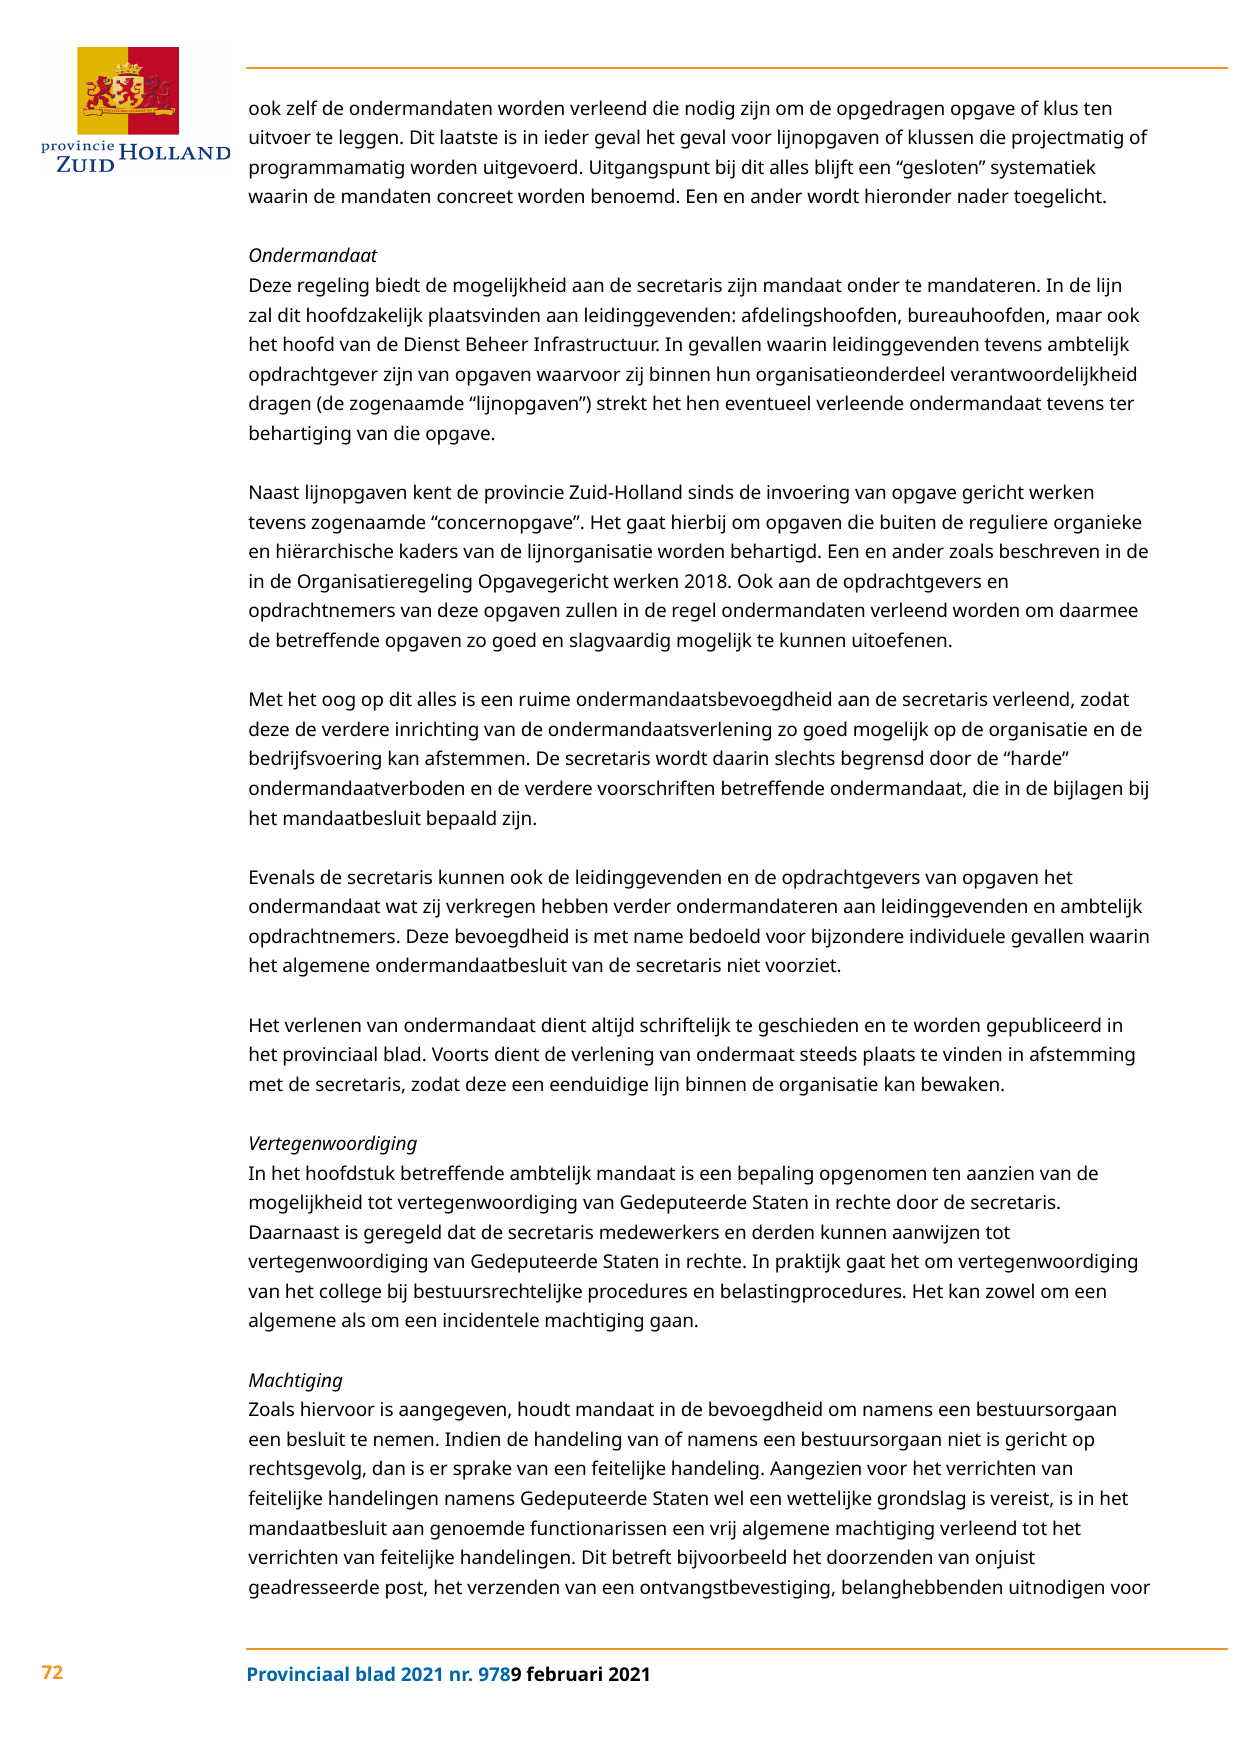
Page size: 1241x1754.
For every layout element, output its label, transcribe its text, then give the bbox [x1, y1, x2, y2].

text Machtiging [248, 1367, 1152, 1393]
picture [41, 47, 231, 172]
text ook zelf de ondermandaten worden verleend die nodig zijn om de opgedragen opgave of klus ten uitvoer te leggen. Dit laatste is in ieder geval het geval voor lijnopgaven of klussen die projectmatig of programmamatig worden uitgevoerd. Uitgangspunt bij dit alles blijft een “gesloten” systematiek waarin de mandaten concreet worden benoemd. Een en ander wordt hieronder nader toegelicht. [248, 95, 1152, 209]
text Naast lijnopgaven kent de provincie Zuid-Holland sinds de invoering van opgave gericht werken tevens zogenaamde “concernopgave”. Het gaat hierbij om opgaven die buiten de reguliere organieke en hiërarchische kaders van de lijnorganisatie worden behartigd. Een en ander zoals beschreven in de in de Organisatieregeling Opgavegericht werken 2018. Ook aan de opdrachtgevers en opdrachtnemers van deze opgaven zullen in de regel ondermandaten verleend worden om daarmee de betreffende opgaven zo goed en slagvaardig mogelijk te kunnen uitoefenen. [248, 479, 1152, 653]
text Met het oog op dit alles is een ruime ondermandaatsbevoegdheid aan de secretaris verleend, zodat deze de verdere inrichting van de ondermandaatsverlening zo goed mogelijk op de organisatie en de bedrijfsvoering kan afstemmen. De secretaris wordt daarin slechts begrensd door de “harde” ondermandaatverboden en de verdere voorschriften betreffende ondermandaat, die in de bijlagen bij het mandaatbesluit bepaald zijn. [248, 686, 1152, 831]
text Deze regeling biedt de mogelijkheid aan de secretaris zijn mandaat onder te mandateren. In de lijn zal dit hoofdzakelijk plaatsvinden aan leidinggevenden: afdelingshoofden, bureauhoofden, maar ook het hoofd van de Dienst Beheer Infrastructuur. In gevallen waarin leidinggevenden tevens ambtelijk opdrachtgever zijn van opgaven waarvoor zij binnen hun organisatieonderdeel verantwoordelijkheid dragen (de zogenaamde “lijnopgaven”) strekt het hen eventueel verleende ondermandaat tevens ter behartiging van die opgave. [248, 272, 1152, 446]
text Vertegenwoordiging [248, 1130, 1152, 1156]
text In het hoofdstuk betreffende ambtelijk mandaat is een bepaling opgenomen ten aanzien van de mogelijkheid tot vertegenwoordiging van Gedeputeerde Staten in rechte door de secretaris. Daarnaast is geregeld dat de secretaris medewerkers en derden kunnen aanwijzen tot vertegenwoordiging van Gedeputeerde Staten in rechte. In praktijk gaat het om vertegenwoordiging van het college bij bestuursrechtelijke procedures en belastingprocedures. Het kan zowel om een algemene als om een incidentele machtiging gaan. [248, 1160, 1152, 1333]
text Ondermandaat [248, 243, 1152, 268]
text Zoals hiervoor is aangegeven, houdt mandaat in de bevoegdheid om namens een bestuursorgaan een besluit te nemen. Indien de handeling van of namens een bestuursorgaan niet is gericht op rechtsgevolg, dan is er sprake van een feitelijke handeling. Aangezien voor het verrichten van feitelijke hande­lingen namens Gedeputeerde Staten wel een wettelijke grondslag is vereist, is in het mandaatbesluit aan genoemde functionarissen een vrij algemene machtiging verleend tot het verrichten van feitelijke handelingen. Dit betreft bijvoorbeeld het doorzenden van onjuist geadresseerde post, het verzenden van een ontvangstbevestiging, belanghebbenden uit­nodigen voor [248, 1396, 1152, 1600]
text Het verlenen van ondermandaat dient altijd schriftelijk te geschieden en te worden gepubliceerd in het provinciaal blad. Voorts dient de verlening van ondermaat steeds plaats te vinden in afstemming met de secretaris, zodat deze een eenduidige lijn binnen de organisatie kan bewaken. [248, 1012, 1152, 1097]
text Evenals de secretaris kunnen ook de leidinggevenden en de opdrachtgevers van opgaven het ondermandaat wat zij verkregen hebben verder ondermandateren aan leidinggevenden en ambtelijk opdrachtnemers. Deze bevoegdheid is met name bedoeld voor bijzondere individuele gevallen waarin het algemene ondermandaatbesluit van de secretaris niet voorziet. [248, 864, 1152, 978]
